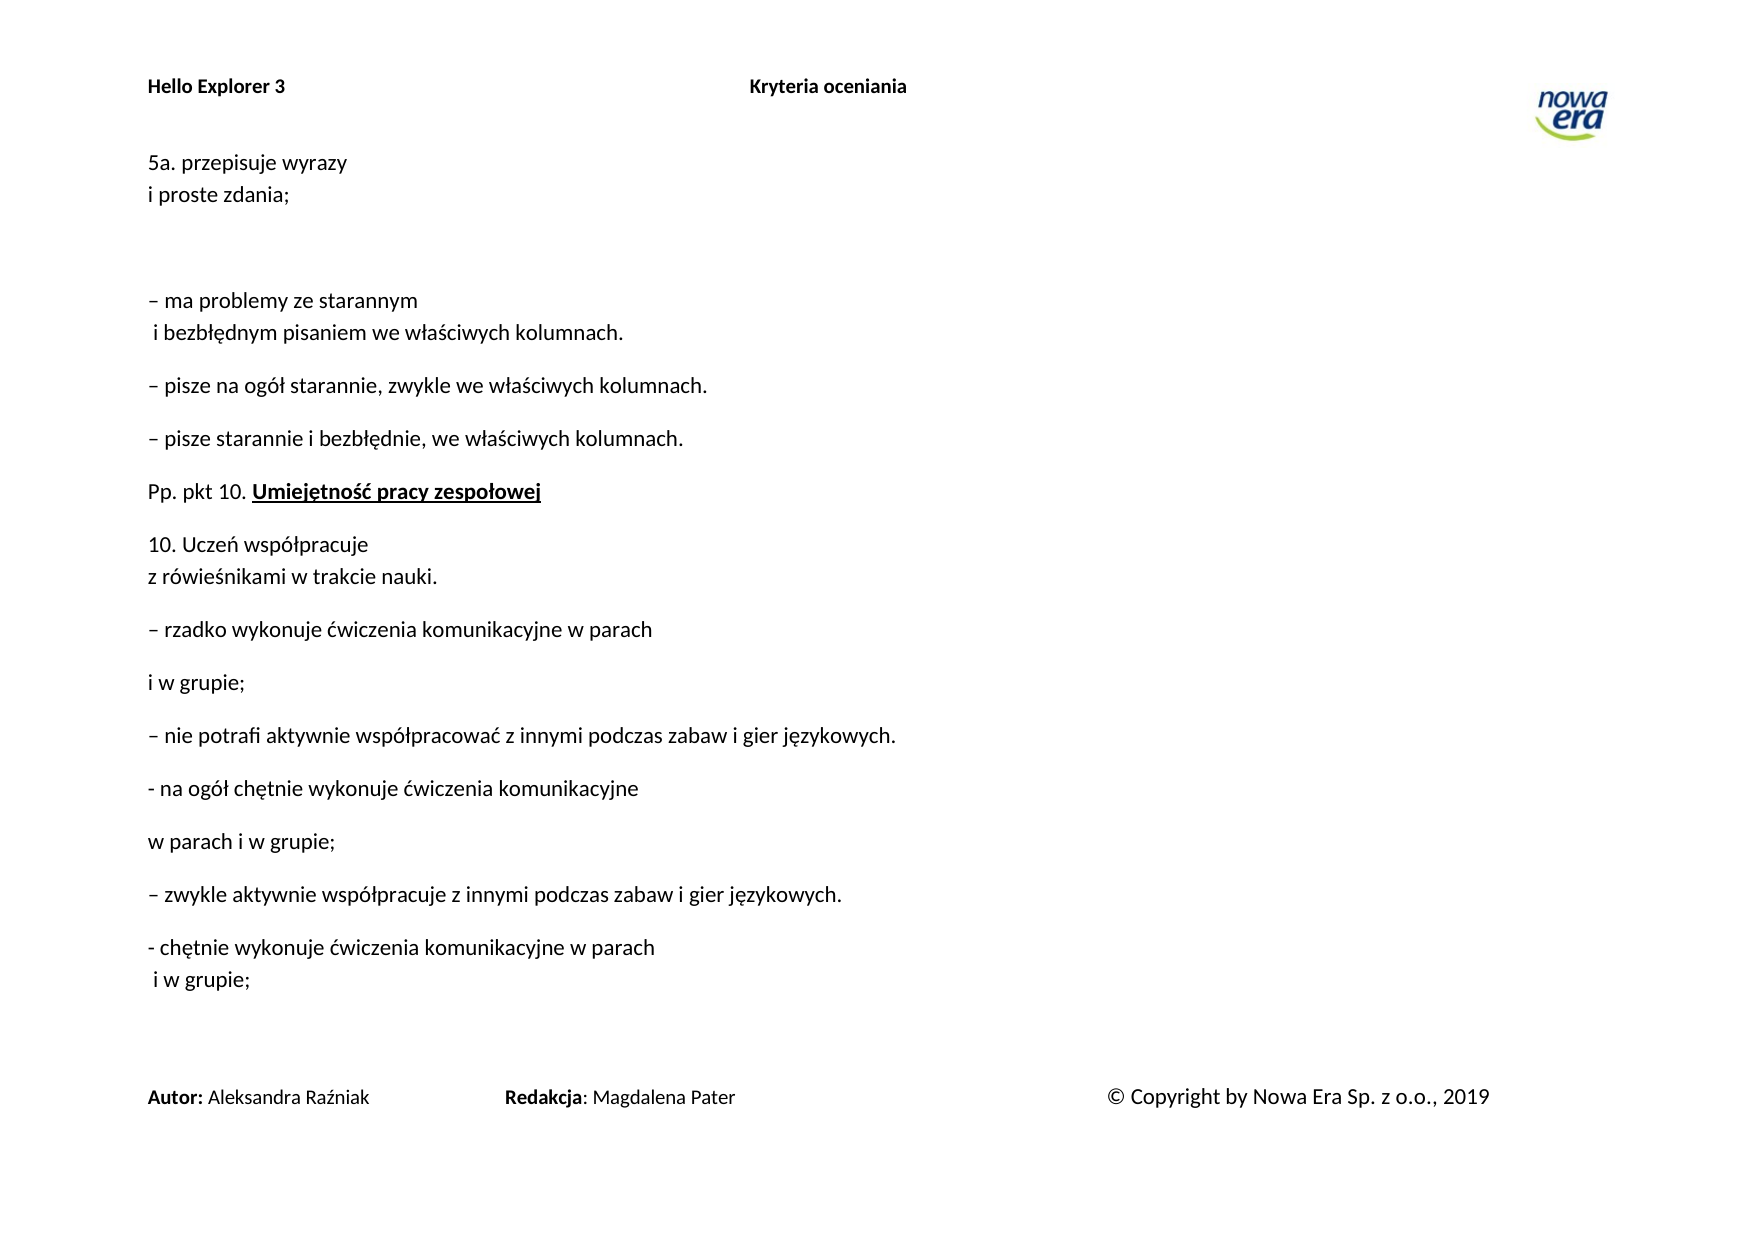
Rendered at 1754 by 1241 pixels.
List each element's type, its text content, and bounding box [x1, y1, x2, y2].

text – pisze na ogół starannie, zwykle we właściwych kolumnach. [148, 371, 1606, 399]
text w parach i w grupie; [148, 827, 1606, 855]
text i w grupie; [148, 668, 1606, 696]
text – pisze starannie i bezbłędnie, we właściwych kolumnach. [148, 424, 1606, 452]
text – nie potrafi aktywnie współpracować z innymi podczas zabaw i gier językowych. [148, 721, 1606, 749]
text – rzadko wykonuje ćwiczenia komunikacyjne w parach [148, 615, 1606, 643]
text - na ogół chętnie wykonuje ćwiczenia komunikacyjne [148, 774, 1606, 802]
picture [1526, 83, 1621, 148]
text – ma problemy ze starannym i bezbłędnym pisaniem we właściwych kolumnach. [148, 286, 1606, 346]
text - chętnie wykonuje ćwiczenia komunikacyjne w parach i w grupie; [148, 933, 1606, 994]
text Pp. pkt 10. Umiejętność pracy zespołowej [148, 477, 1606, 505]
text – zwykle aktywnie współpracuje z innymi podczas zabaw i gier językowych. [148, 880, 1606, 908]
text 10. Uczeń współpracuje z rówieśnikami w trakcie nauki. [148, 530, 1606, 590]
text 5a. przepisuje wyrazy i proste zdania; [148, 148, 1606, 208]
